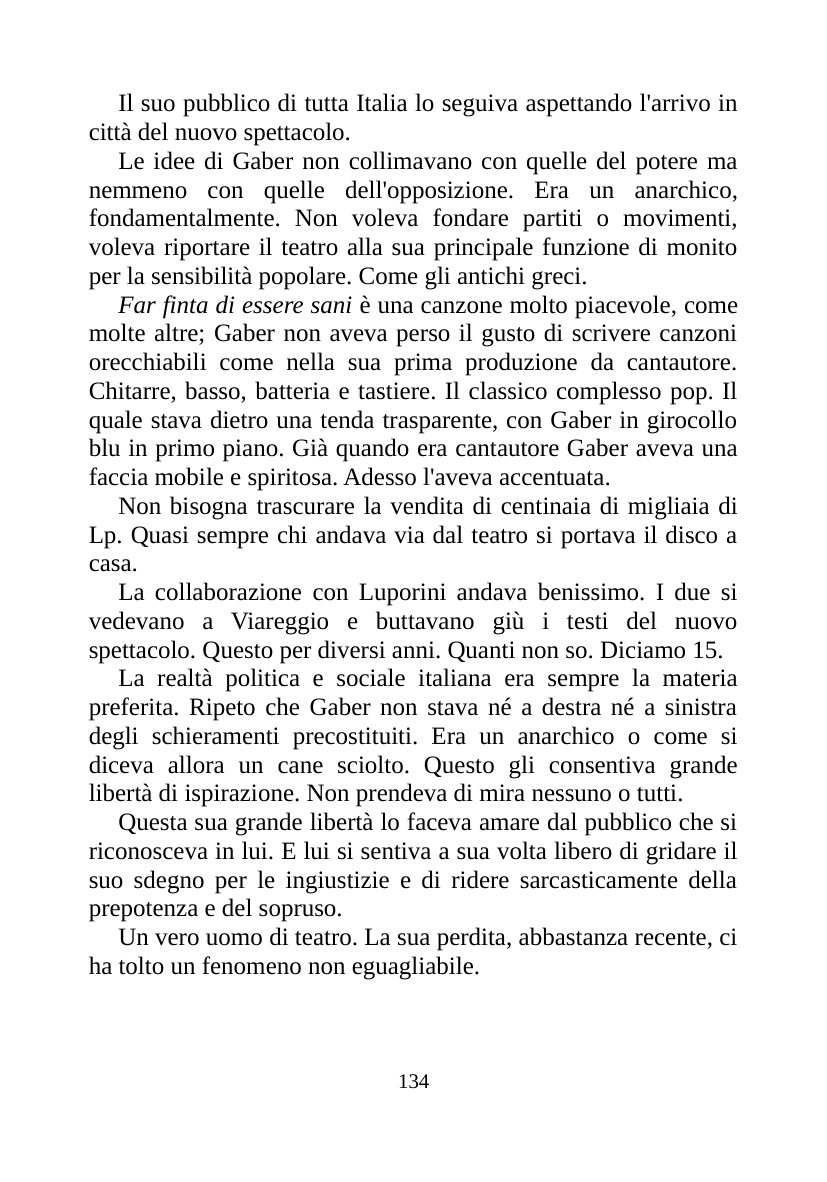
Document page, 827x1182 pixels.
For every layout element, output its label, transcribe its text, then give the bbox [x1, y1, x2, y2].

text Far finta di essere sani è una canzone molto piacevole, come molte altre; Gaber non aveva perso il gusto di scrivere canzoni orecchiabili come nella sua prima produzione da cantautore. Chitarre, basso, batteria e tastiere. Il classico complesso pop. Il quale stava dietro una tenda trasparente, con Gaber in girocollo blu in primo piano. Già quando era cantautore Gaber aveva una faccia mobile e spiritosa. Adesso l'aveva accentuata. [88, 290, 738, 491]
text Un vero uomo di teatro. La sua perdita, abbastanza recente, ci ha tolto un fenomeno non eguagliabile. [88, 922, 738, 980]
text Questa sua grande libertà lo faceva amare dal pubblico che si riconosceva in lui. E lui si sentiva a sua volta libero di gridare il suo sdegno per le ingiustizie e di ridere sarcasticamente della prepotenza e del sopruso. [88, 807, 738, 922]
text Le idee di Gaber non collimavano con quelle del potere ma nemmeno con quelle dell'opposizione. Era un anarchico, fondamentalmente. Non voleva fondare partiti o movimenti, voleva riportare il teatro alla sua principale funzione di monito per la sensibilità popolare. Come gli antichi greci. [88, 146, 738, 290]
text Non bisogna trascurare la vendita di centinaia di migliaia di Lp. Quasi sempre chi andava via dal teatro si portava il disco a casa. [88, 491, 738, 577]
text La collaborazione con Luporini andava benissimo. I due si vedevano a Viareggio e buttavano giù i testi del nuovo spettacolo. Questo per diversi anni. Quanti non so. Diciamo 15. [88, 577, 738, 663]
text La realtà politica e sociale italiana era sempre la materia preferita. Ripeto che Gaber non stava né a destra né a sinistra degli schieramenti precostituiti. Era un anarchico o come si diceva allora un cane sciolto. Questo gli consentiva grande libertà di ispirazione. Non prendeva di mira nessuno o tutti. [88, 663, 738, 807]
text Il suo pubblico di tutta Italia lo seguiva aspettando l'arrivo in città del nuovo spettacolo. [88, 88, 738, 146]
